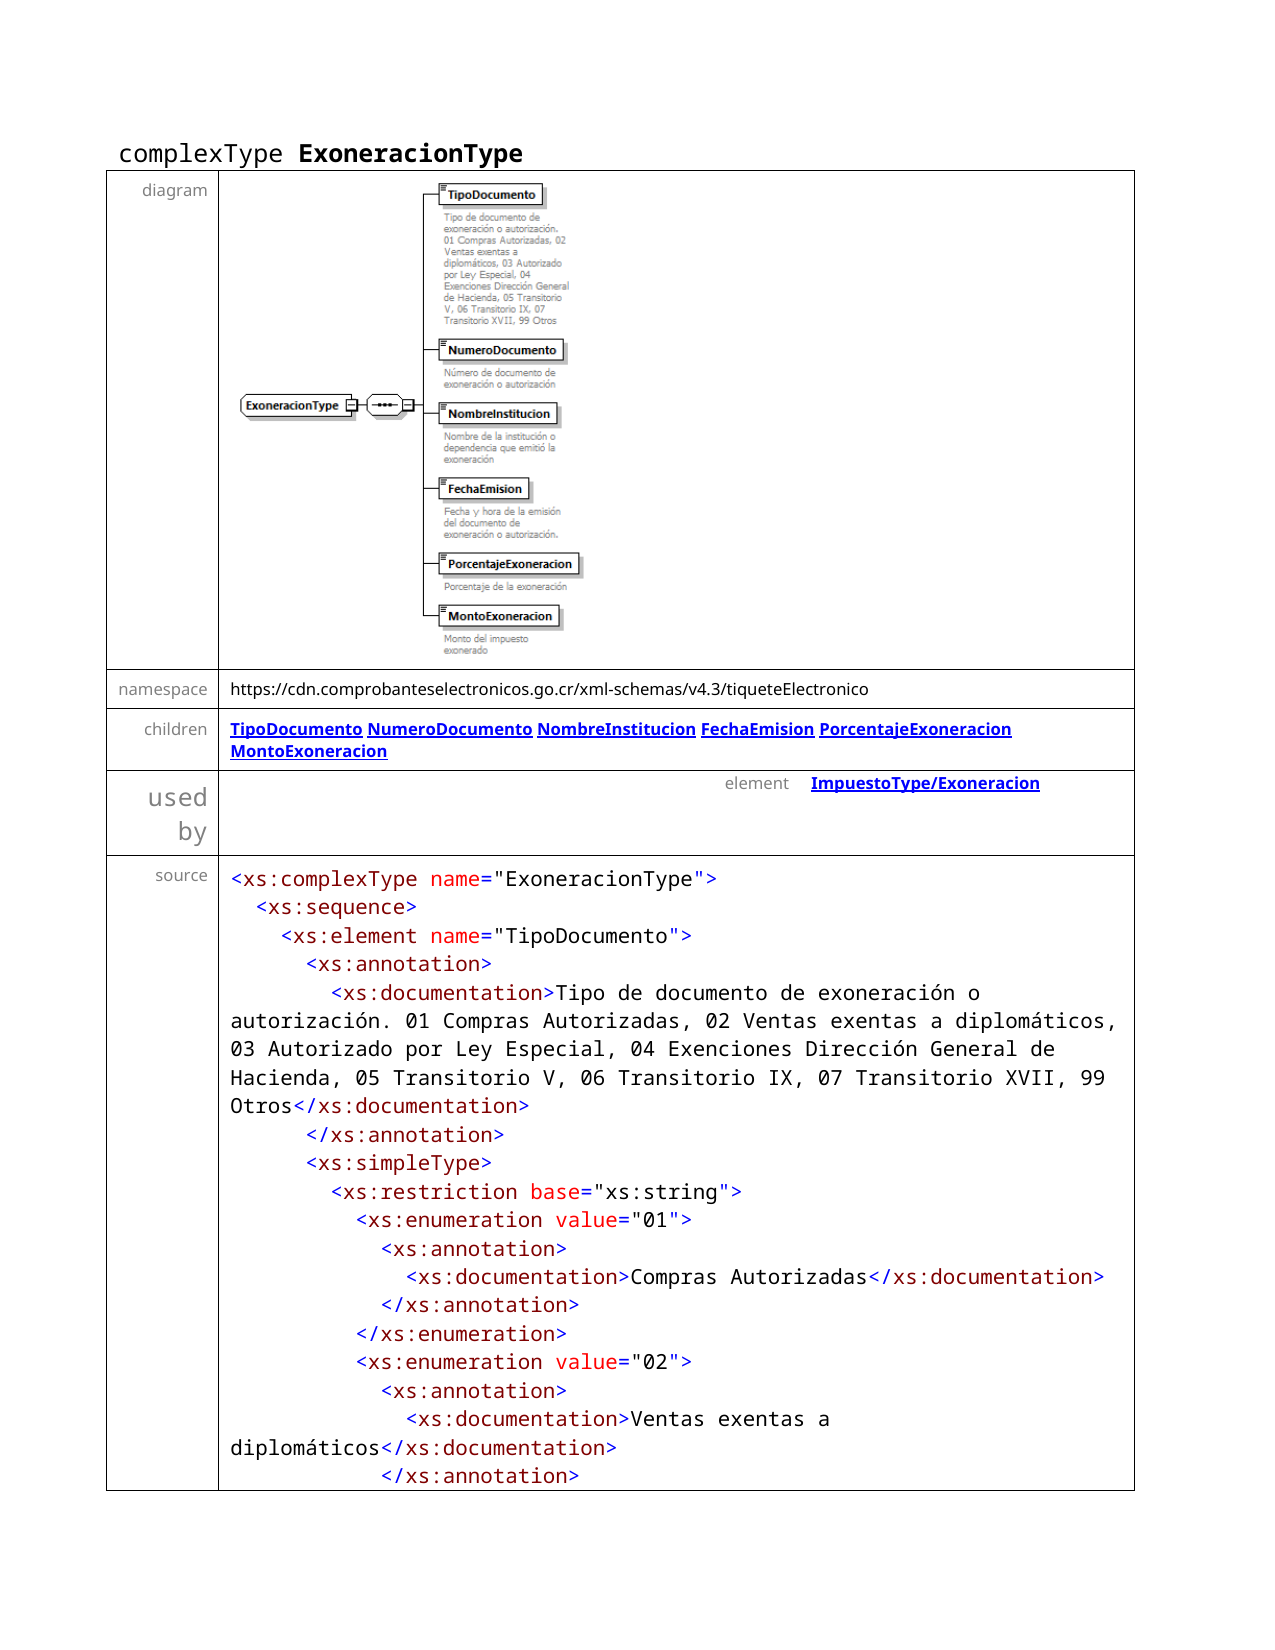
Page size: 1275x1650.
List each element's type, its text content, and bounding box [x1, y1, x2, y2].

table_cell TipoDocumento NumeroDocumento NombreInstitucion FechaEmision PorcentajeExoneracion MontoExoneracion [219, 709, 1134, 770]
text complexType ExoneracionType [118, 136, 1157, 170]
table_header ImpuestoType/Exoneracion [800, 771, 1134, 794]
picture [230, 178, 594, 661]
table_header [219, 171, 1134, 669]
table_cell [219, 771, 1134, 855]
table_cell source [107, 856, 218, 1489]
table_cell used by [107, 771, 218, 855]
table_cell namespace [107, 670, 218, 708]
table_cell https://cdn.comprobanteselectronicos.go.cr/xml-schemas/v4.3/tiqueteElectronico [219, 670, 1134, 708]
table_cell <xs:complexType name="ExoneracionType"> <xs:sequence> <xs:element name="TipoDocumento"> <xs:annotation> <xs:documentation>Tipo de documento de exoneración o autorización. 01 Compras Autorizadas, 02 Ventas exentas a diplomáticos, 03 Autorizado por Ley Especial, 04 Exenciones Dirección General de Hacienda, 05 Transitorio V, 06 Transitorio IX, 07 Transitorio XVII, 99 Otros</xs:documentation> </xs:annotation> <xs:simpleType> <xs:restriction base="xs:string"> <xs:enumeration value="01"> <xs:annotation> <xs:documentation>Compras Autorizadas</xs:documentation> </xs:annotation> </xs:enumeration> <xs:enumeration value="02"> <xs:annotation> <xs:documentation>Ventas exentas a diplomáticos</xs:documentation> </xs:annotation> [219, 856, 1134, 1489]
table_header element [230, 771, 800, 794]
table_cell children [107, 709, 218, 770]
table_header diagram [107, 171, 218, 669]
